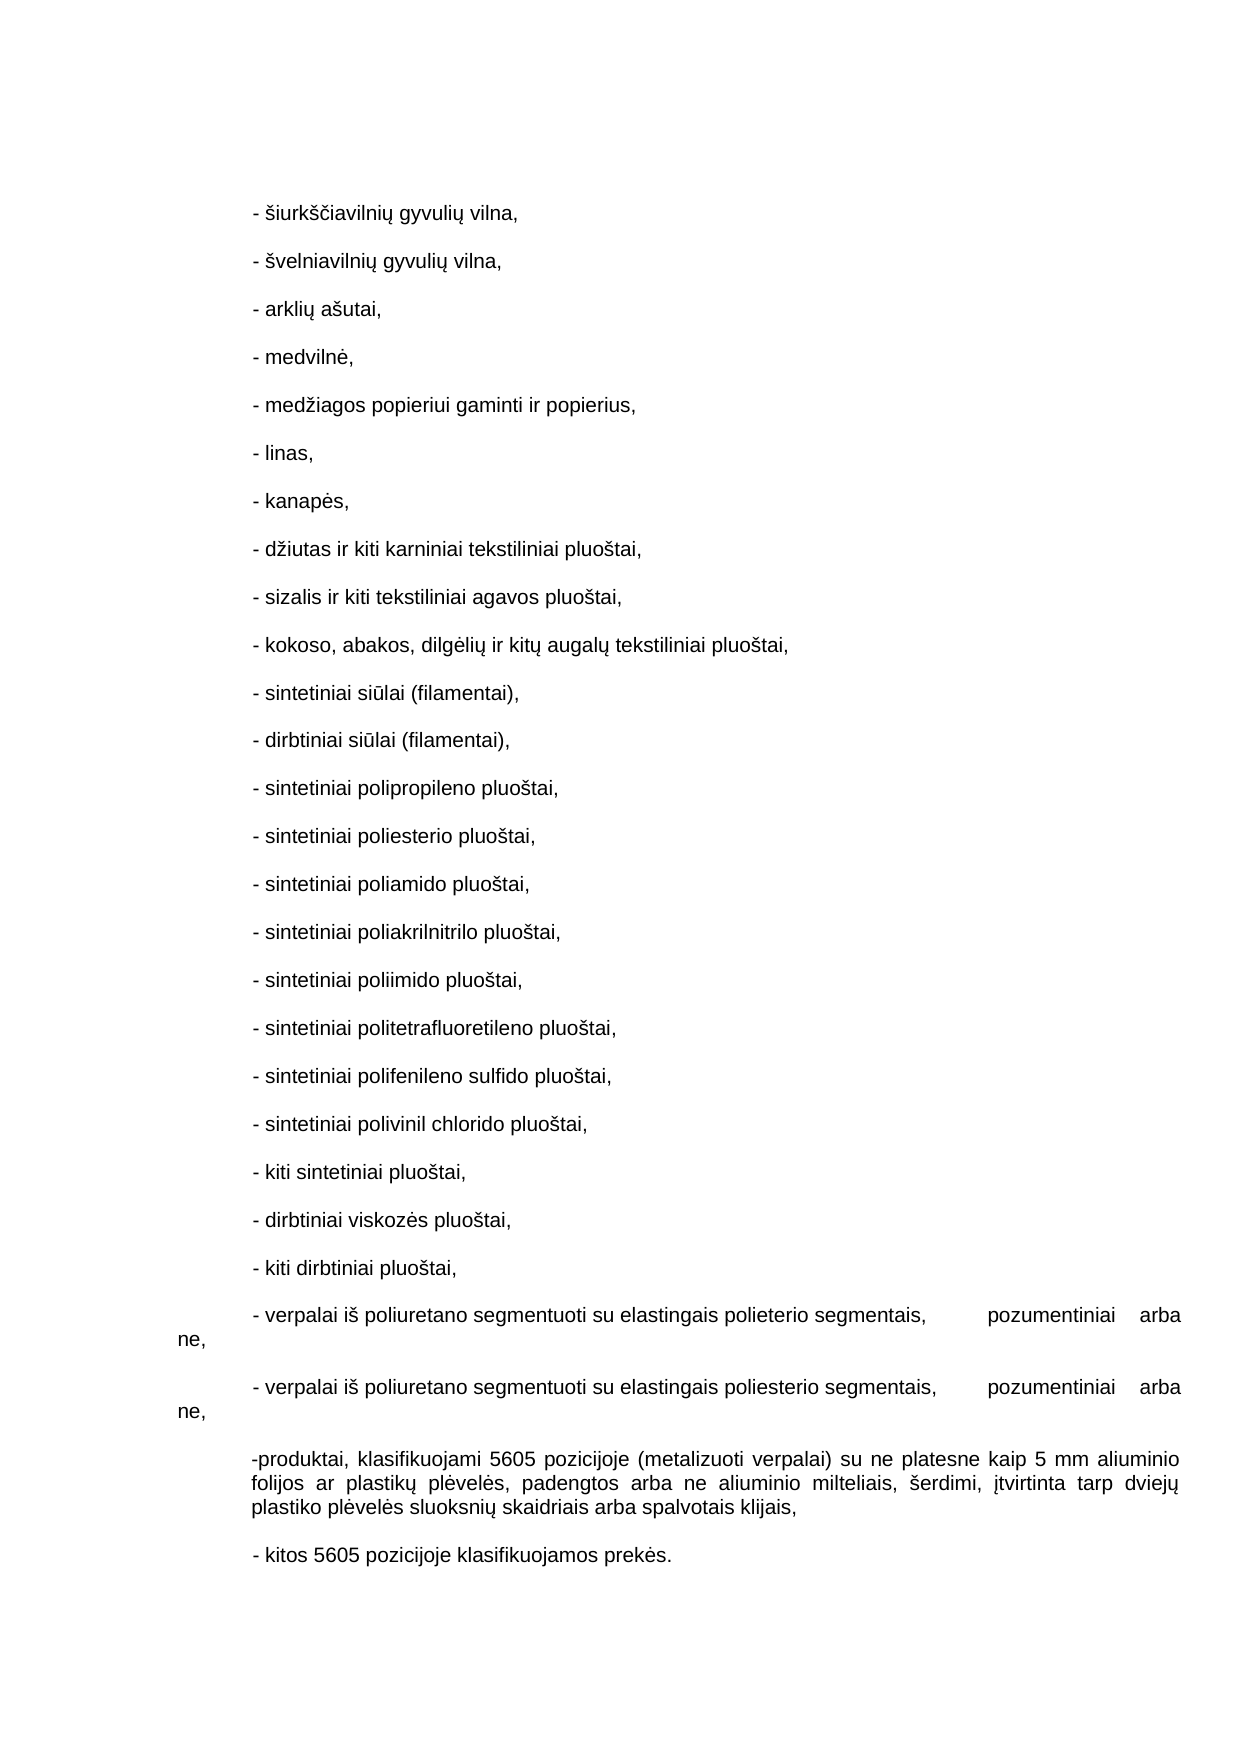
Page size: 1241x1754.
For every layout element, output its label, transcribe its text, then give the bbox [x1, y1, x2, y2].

text - sintetiniai siūlai (filamentai), [177, 680, 1181, 704]
text - sintetiniai poliimido pluoštai, [177, 968, 1181, 992]
text - kokoso, abakos, dilgėlių ir kitų augalų tekstiliniai pluoštai, [177, 632, 1181, 656]
text - sintetiniai poliamido pluoštai, [177, 872, 1181, 896]
text - medvilnė, [177, 345, 1181, 369]
text - kanapės, [177, 489, 1181, 513]
text -produktai, klasifikuojami 5605 pozicijoje (metalizuoti verpalai) su ne platesne kaip 5 mm aliuminio folijos ar plastikų plėvelės, padengtos arba ne aliuminio milteliais, šerdimi, įtvirtinta tarp dviejų plastiko plėvelės sluoksnių skaidriais arba spalvotais klijais, [251, 1447, 1181, 1519]
text - sizalis ir kiti tekstiliniai agavos pluoštai, [177, 584, 1181, 608]
text - sintetiniai polipropileno pluoštai, [177, 776, 1181, 800]
text - dirbtiniai viskozės pluoštai, [177, 1207, 1181, 1231]
text - kitos 5605 pozicijoje klasifikuojamos prekės. [177, 1543, 1181, 1567]
text - sintetiniai polivinil chlorido pluoštai, [177, 1112, 1181, 1136]
text - sintetiniai polifenileno sulfido pluoštai, [177, 1064, 1181, 1088]
text - sintetiniai poliesterio pluoštai, [177, 824, 1181, 848]
text - medžiagos popieriui gaminti ir popierius, [177, 393, 1181, 417]
text - kiti dirbtiniai pluoštai, [177, 1255, 1181, 1279]
text - verpalai iš poliuretano segmentuoti su elastingais poliesterio segmentais, pozumentiniai arba ne, [177, 1375, 1181, 1423]
text - verpalai iš poliuretano segmentuoti su elastingais polieterio segmentais, pozumentiniai arba ne, [177, 1303, 1181, 1351]
text - sintetiniai poliakrilnitrilo pluoštai, [177, 920, 1181, 944]
text - švelniavilnių gyvulių vilna, [177, 249, 1181, 273]
text - šiurkščiavilnių gyvulių vilna, [177, 201, 1181, 225]
text - sintetiniai politetrafluoretileno pluoštai, [177, 1016, 1181, 1040]
text - arklių ašutai, [177, 297, 1181, 321]
text - linas, [177, 441, 1181, 465]
text - džiutas ir kiti karniniai tekstiliniai pluoštai, [177, 537, 1181, 561]
text - dirbtiniai siūlai (filamentai), [177, 728, 1181, 752]
text - kiti sintetiniai pluoštai, [177, 1159, 1181, 1183]
